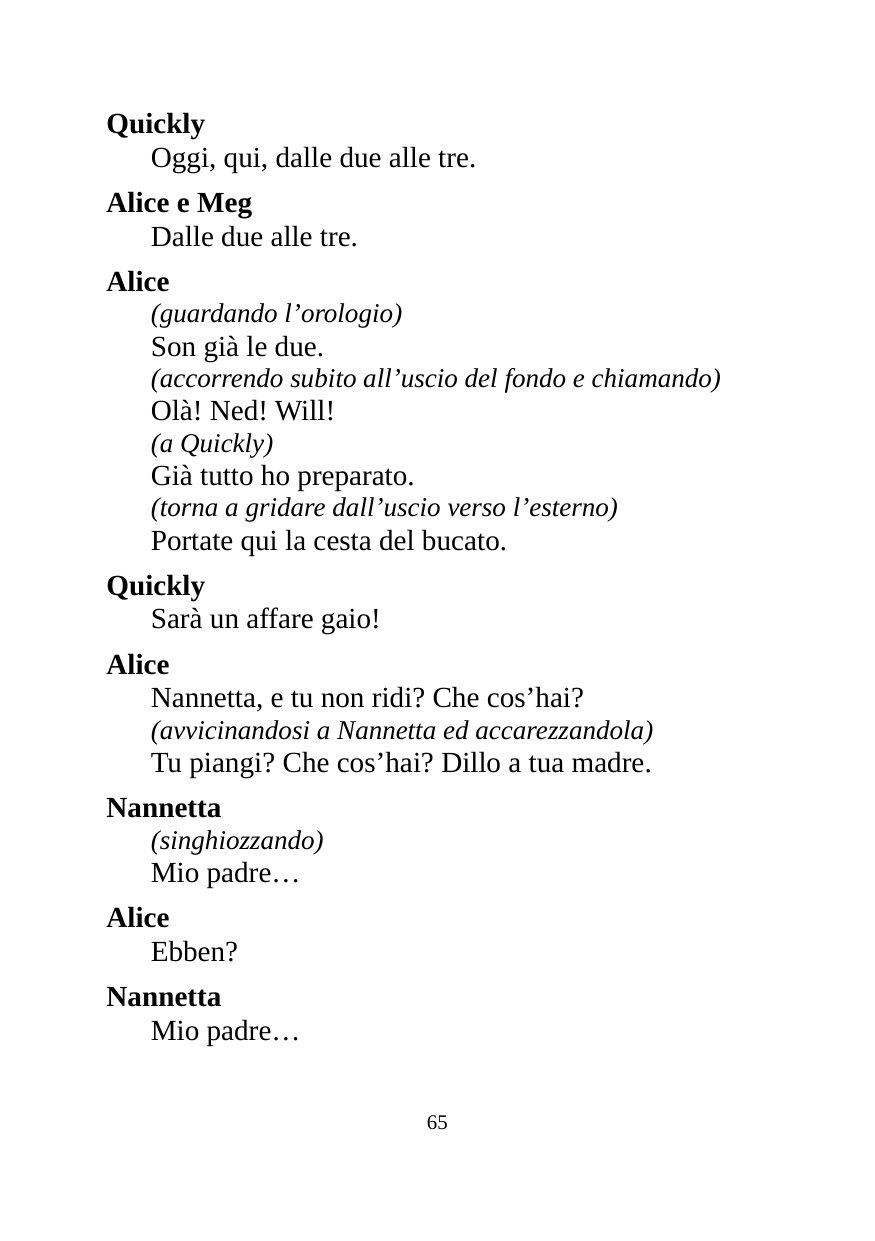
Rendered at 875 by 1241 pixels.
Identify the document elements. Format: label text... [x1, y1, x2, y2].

text Nannetta [106, 790, 768, 824]
text Ebben? [151, 934, 768, 967]
text Alice [106, 647, 768, 680]
text Quickly [106, 106, 768, 140]
text Alice e Meg [106, 185, 768, 219]
text Oggi, qui, dalle due alle tre. [151, 140, 768, 173]
text Alice [106, 900, 768, 934]
text (singhiozzando) Mio padre… [151, 824, 768, 889]
text Alice [106, 264, 768, 297]
text Mio padre… [151, 1013, 768, 1046]
text Sarà un affare gaio! [151, 602, 768, 635]
text Nannetta [106, 979, 768, 1013]
text Quickly [106, 568, 768, 602]
text Dalle due alle tre. [151, 219, 768, 252]
text (guardando l’orologio) Son già le due. (accorrendo subito all’uscio del fondo e chiamando) Olà! Ned! Will! (a Quickly) Già tutto ho preparato. (torna a gridare dall’uscio verso l’esterno) Portate qui la cesta del bucato. [151, 297, 768, 556]
text Nannetta, e tu non ridi? Che cos’hai? (avvicinandosi a Nannetta ed accarezzandola) Tu piangi? Che cos’hai? Dillo a tua madre. [151, 680, 768, 779]
